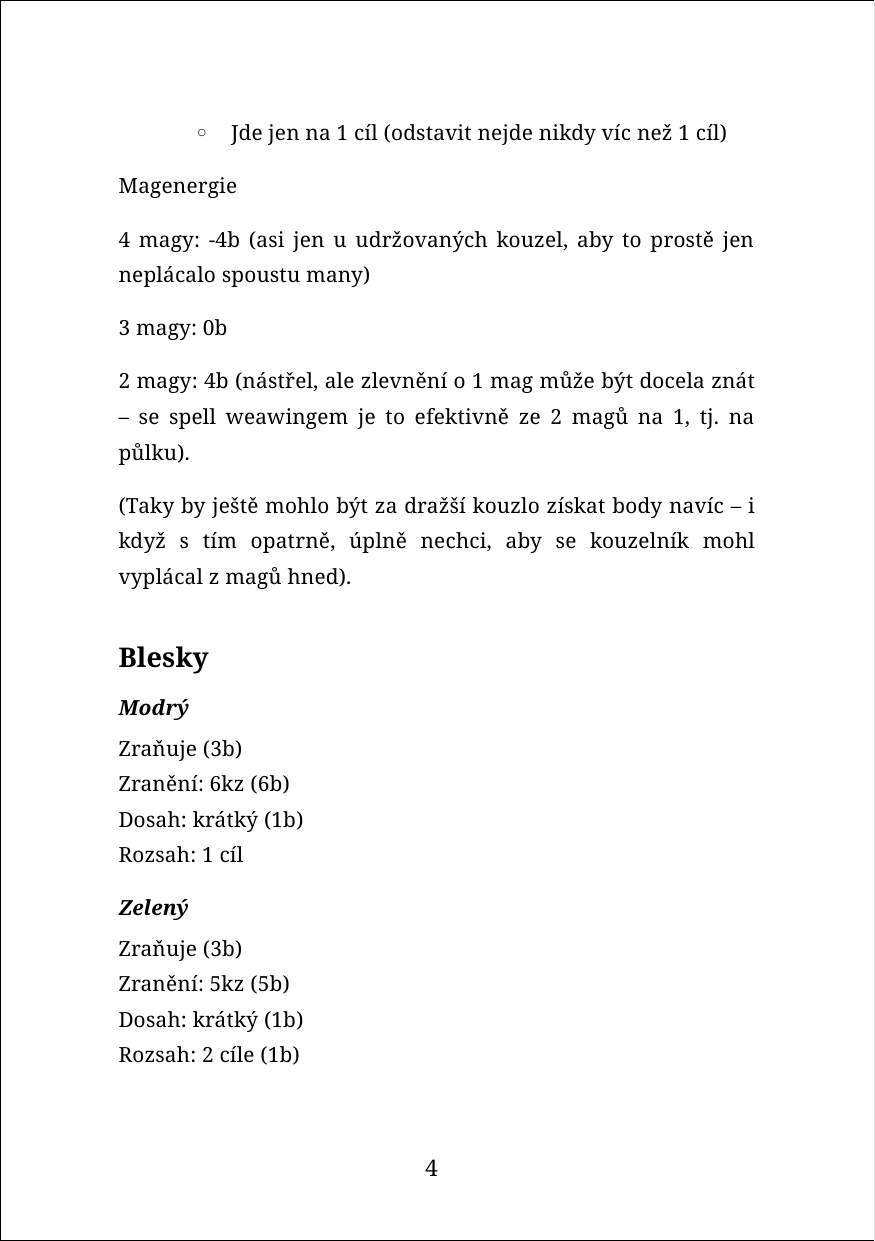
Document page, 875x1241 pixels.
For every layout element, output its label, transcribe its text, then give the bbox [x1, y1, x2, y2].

subtitle Zelený [118, 893, 756, 922]
text 4 magy: -4b (asi jen u udržovaných kouzel, aby to prostě jen neplácalo spoustu many) [118, 225, 756, 289]
text 3 magy: 0b [118, 313, 756, 342]
text Magenergie [118, 171, 756, 200]
subtitle Modrý [118, 693, 756, 722]
text Zraňuje (3b) Zranění: 5kz (5b) Dosah: krátký (1b) Rozsah: 2 cíle (1b) [118, 934, 756, 1069]
list Jde jen na 1 cíl (odstavit nejde nikdy víc než 1 cíl) [193, 118, 756, 147]
text 2 magy: 4b (nástřel, ale zlevnění o 1 mag může být docela znát – se spell weawingem je to efektivně ze 2 magů na 1, tj. na půlku). [118, 367, 756, 466]
subtitle Blesky [118, 639, 756, 676]
text Zraňuje (3b) Zranění: 6kz (6b) Dosah: krátký (1b) Rozsah: 1 cíl [118, 734, 756, 869]
text (Taky by ještě mohlo být za dražší kouzlo získat body navíc – i když s tím opatrně, úplně nechci, aby se kouzelník mohl vyplácal z magů hned). [118, 491, 756, 590]
